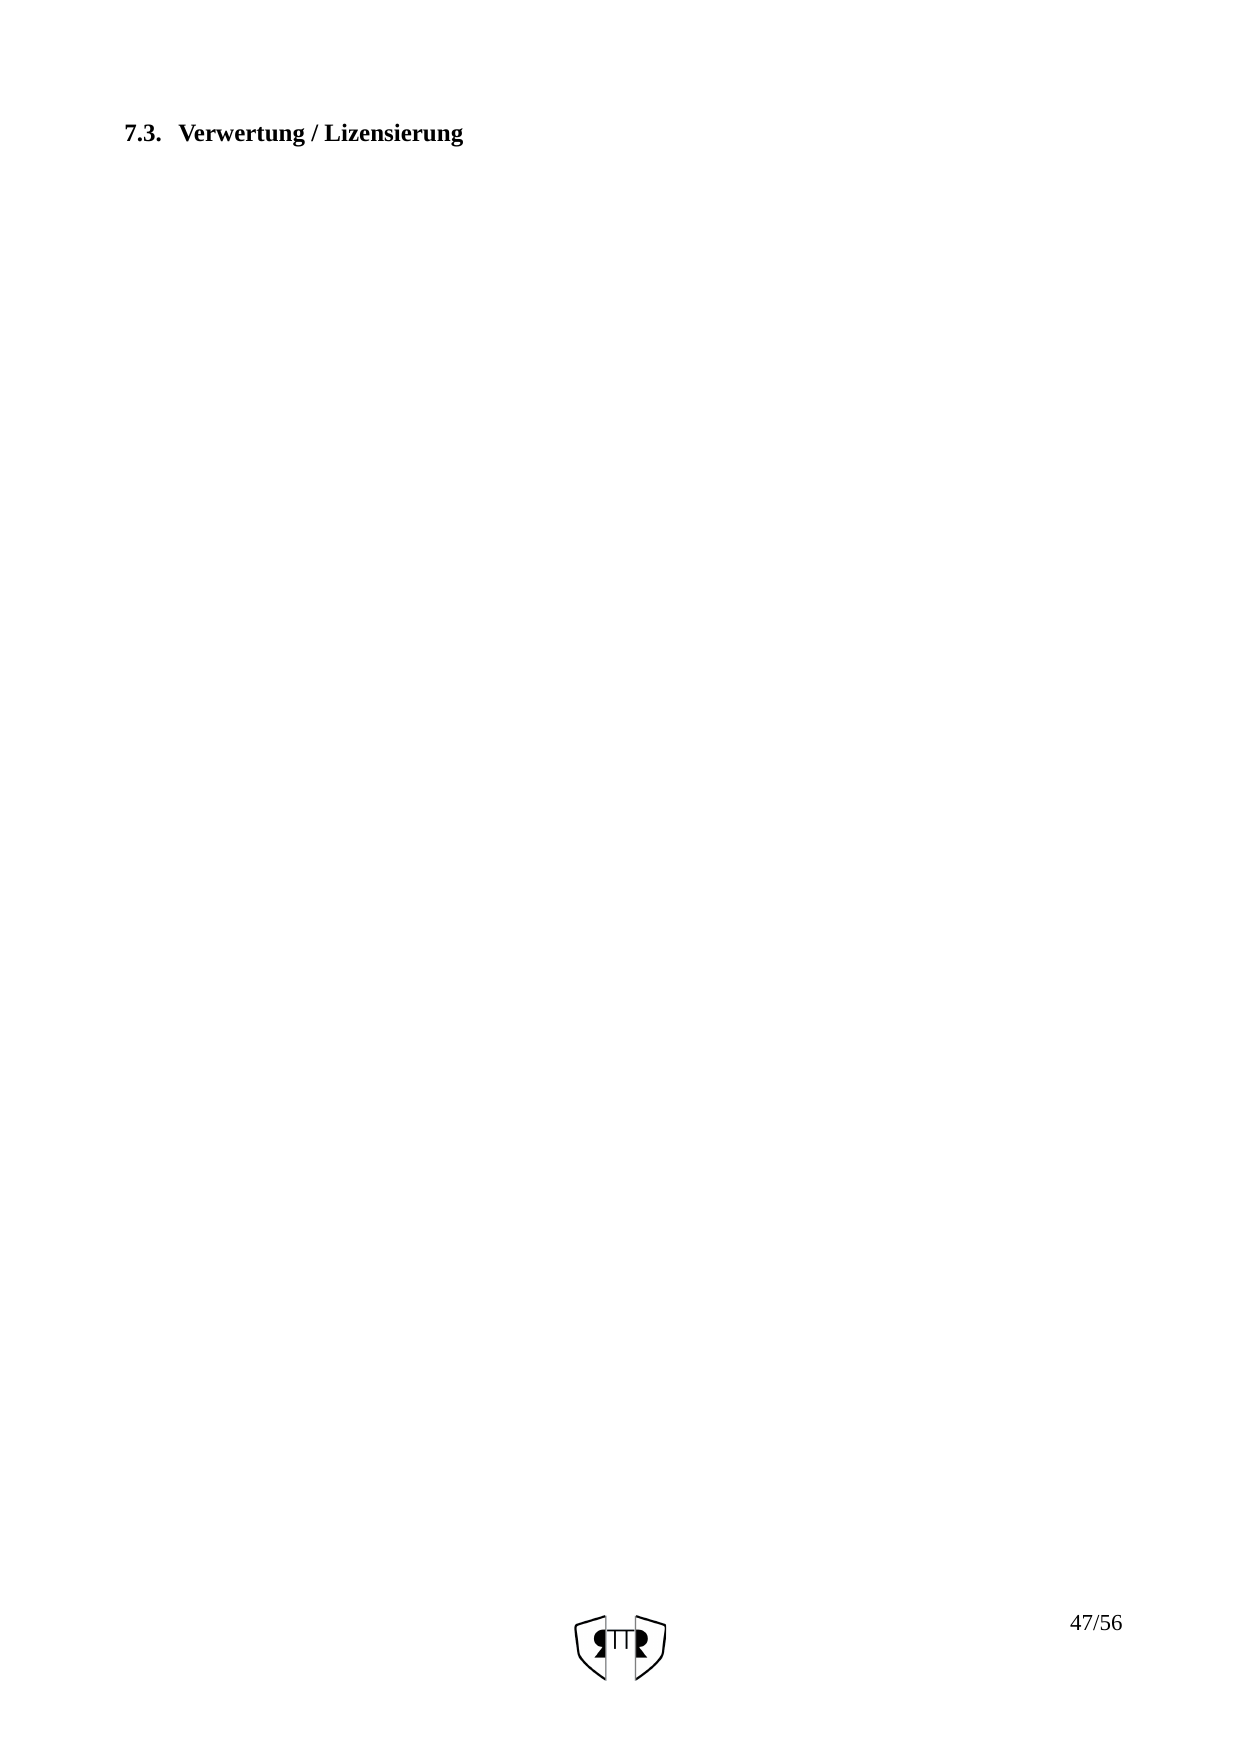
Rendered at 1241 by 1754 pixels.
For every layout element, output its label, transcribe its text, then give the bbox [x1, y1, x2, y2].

subtitle Verwertung / Lizensierung [124, 118, 1122, 147]
picture [574, 1615, 667, 1681]
